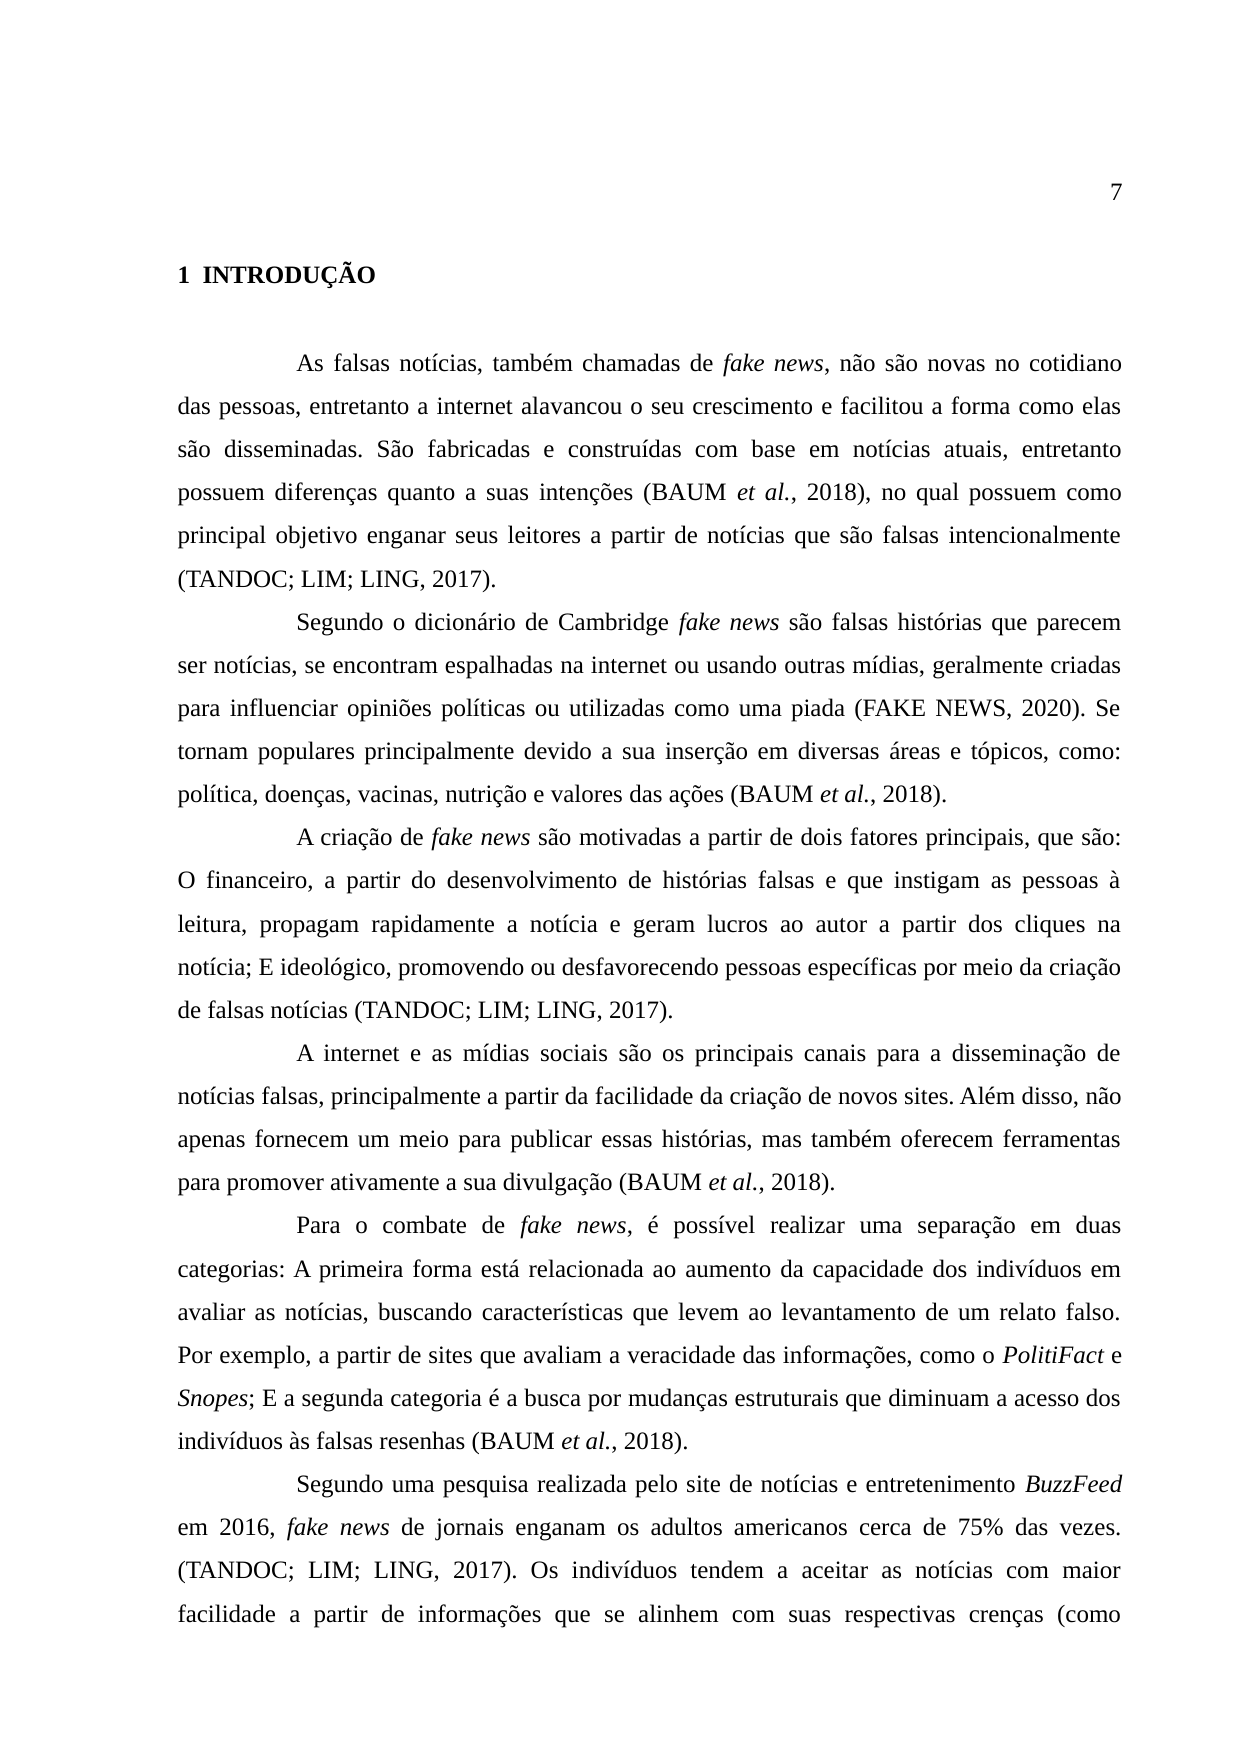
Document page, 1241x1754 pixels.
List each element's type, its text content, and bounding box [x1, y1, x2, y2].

subtitle INTRODUÇÃO [177, 260, 1122, 289]
text Segundo uma pesquisa realizada pelo site de notícias e entretenimento BuzzFeed em 2016, fake news de jornais enganam os adultos americanos cerca de 75% das vezes. (TANDOC; LIM; LING, 2017). Os indivíduos tendem a aceitar as notícias com maior facilidade a partir de informações que se alinhem com suas respectivas crenças (como [177, 1469, 1122, 1627]
text A internet e as mídias sociais são os principais canais para a disseminação de notícias falsas, principalmente a partir da facilidade da criação de novos sites. Além disso, não apenas fornecem um meio para publicar essas histórias, mas também oferecem ferramentas para promover ativamente a sua divulgação (BAUM et al., 2018). [177, 1038, 1122, 1196]
text As falsas notícias, também chamadas de fake news, não são novas no cotidiano das pessoas, entretanto a internet alavancou o seu crescimento e facilitou a forma como elas são disseminadas. São fabricadas e construídas com base em notícias atuais, entretanto possuem diferenças quanto a suas intenções (BAUM et al., 2018), no qual possuem como principal objetivo enganar seus leitores a partir de notícias que são falsas intencionalmente (TANDOC; LIM; LING, 2017). [177, 348, 1122, 592]
text Para o combate de fake news, é possível realizar uma separação em duas categorias: A primeira forma está relacionada ao aumento da capacidade dos indivíduos em avaliar as notícias, buscando características que levem ao levantamento de um relato falso. Por exemplo, a partir de sites que avaliam a veracidade das informações, como o PolitiFact e Snopes; E a segunda categoria é a busca por mudanças estruturais que diminuam a acesso dos indivíduos às falsas resenhas (BAUM et al., 2018). [177, 1211, 1122, 1455]
text A criação de fake news são motivadas a partir de dois fatores principais, que são: O financeiro, a partir do desenvolvimento de histórias falsas e que instigam as pessoas à leitura, propagam rapidamente a notícia e geram lucros ao autor a partir dos cliques na notícia; E ideológico, promovendo ou desfavorecendo pessoas específicas por meio da criação de falsas notícias (TANDOC; LIM; LING, 2017). [177, 822, 1122, 1024]
text Segundo o dicionário de Cambridge fake news são falsas histórias que parecem ser notícias, se encontram espalhadas na internet ou usando outras mídias, geralmente criadas para influenciar opiniões políticas ou utilizadas como uma piada (FAKE NEWS, 2020). Se tornam populares principalmente devido a sua inserção em diversas áreas e tópicos, como: política, doenças, vacinas, nutrição e valores das ações (BAUM et al., 2018). [177, 607, 1122, 808]
